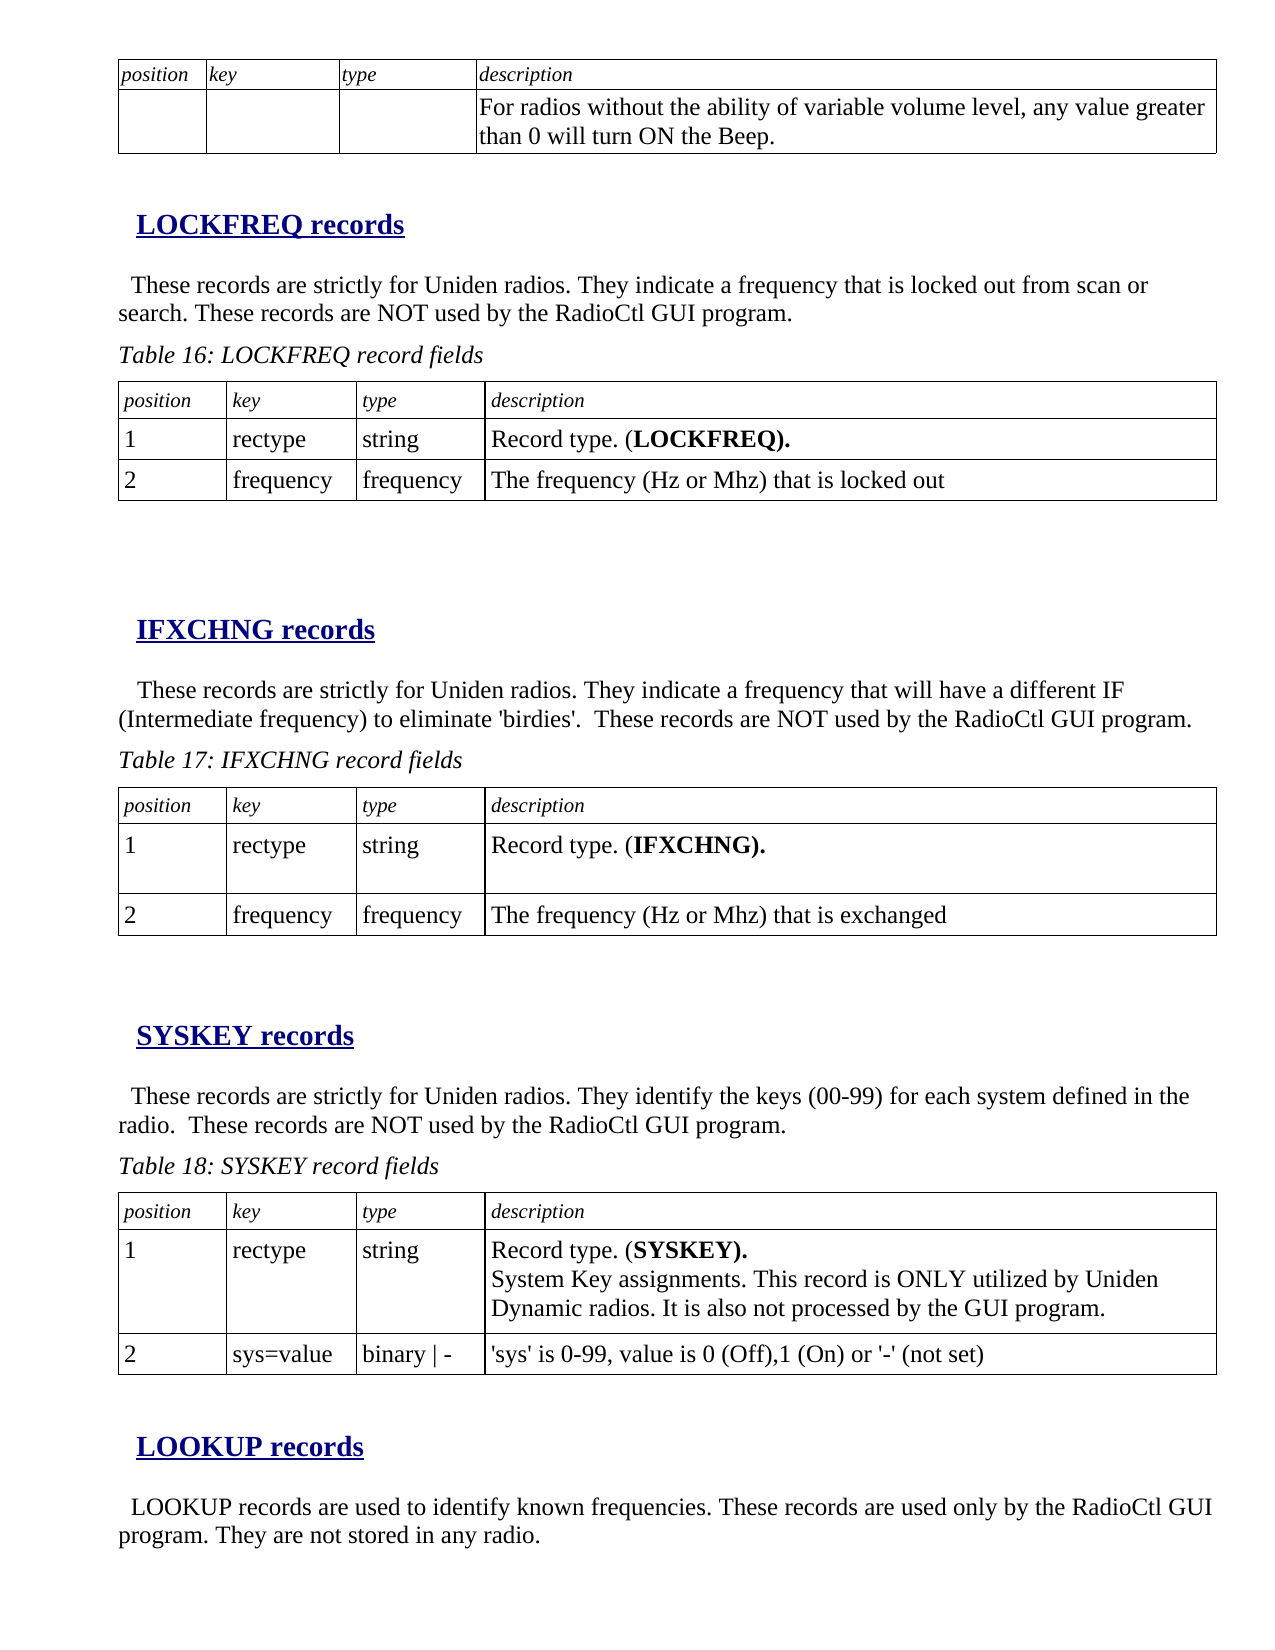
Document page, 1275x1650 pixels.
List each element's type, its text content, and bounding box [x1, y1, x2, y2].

table_cell string [357, 824, 484, 893]
table_cell [119, 90, 206, 153]
table_cell 1 [119, 1230, 226, 1333]
table_header position [119, 788, 226, 823]
table_header key [227, 1193, 356, 1229]
table_cell string [357, 419, 484, 459]
table_header description [486, 1193, 1216, 1229]
table_cell Record type. (IFXCHNG). [486, 824, 1216, 893]
table_cell For radios without the ability of variable volume level, any value greater than 0 will turn ON the Beep. [477, 90, 1216, 153]
table_cell Record type. (SYSKEY). System Key assignments. This record is ONLY utilized by Uniden Dynamic radios. It is also not processed by the GUI program. [486, 1230, 1216, 1333]
text LOOKUP records are used to identify known frequencies. These records are used only by the RadioCtl GUI program. They are not stored in any radio. [118, 1492, 1216, 1549]
table_header type [357, 788, 484, 823]
text Table 18: SYSKEY record fields [118, 1151, 1216, 1180]
text These records are strictly for Uniden radios. They indicate a frequency that will have a different IF (Intermediate frequency) to eliminate 'birdies'. These records are NOT used by the RadioCtl GUI program. [118, 675, 1216, 733]
table_cell frequency [357, 460, 484, 500]
table_cell The frequency (Hz or Mhz) that is locked out [486, 460, 1216, 500]
table_cell rectype [227, 419, 356, 459]
table_header type [340, 60, 476, 89]
table_cell Record type. (LOCKFREQ). [486, 419, 1216, 459]
table_cell 2 [119, 894, 226, 934]
table_header position [119, 382, 226, 418]
table_cell rectype [227, 824, 356, 893]
table_header position [119, 1193, 226, 1229]
subtitle IFXCHNG records [136, 612, 1216, 646]
table_cell 1 [119, 824, 226, 893]
table_cell 1 [119, 419, 226, 459]
table_header type [357, 1193, 484, 1229]
table_cell sys=value [227, 1334, 356, 1374]
text Table 17: IFXCHNG record fields [118, 745, 1216, 774]
text These records are strictly for Uniden radios. They indicate a frequency that is locked out from scan or search. These records are NOT used by the RadioCtl GUI program. [118, 270, 1216, 327]
table_cell 2 [119, 460, 226, 500]
table_header description [486, 788, 1216, 823]
table_cell string [357, 1230, 484, 1333]
table_cell 'sys' is 0-99, value is 0 (Off),1 (On) or '-' (not set) [486, 1334, 1216, 1374]
subtitle LOOKUP records [136, 1429, 1216, 1462]
text These records are strictly for Uniden radios. They identify the keys (00-99) for each system defined in the radio. These records are NOT used by the RadioCtl GUI program. [118, 1081, 1216, 1138]
table_cell binary | - [357, 1334, 484, 1374]
table_cell The frequency (Hz or Mhz) that is exchanged [486, 894, 1216, 934]
text Table 16: LOCKFREQ record fields [118, 340, 1216, 368]
table_cell frequency [227, 894, 356, 934]
table_cell frequency [227, 460, 356, 500]
subtitle LOCKFREQ records [136, 207, 1216, 240]
table_header key [227, 382, 356, 418]
subtitle SYSKEY records [136, 1018, 1216, 1052]
table_header description [477, 60, 1216, 89]
table_cell frequency [357, 894, 484, 934]
table_header key [207, 60, 339, 89]
table_cell [207, 90, 339, 153]
table_header type [357, 382, 484, 418]
table_cell rectype [227, 1230, 356, 1333]
table_cell 2 [119, 1334, 226, 1374]
table_header position [119, 60, 206, 89]
table_header key [227, 788, 356, 823]
table_header description [486, 382, 1216, 418]
table_cell [340, 90, 476, 153]
